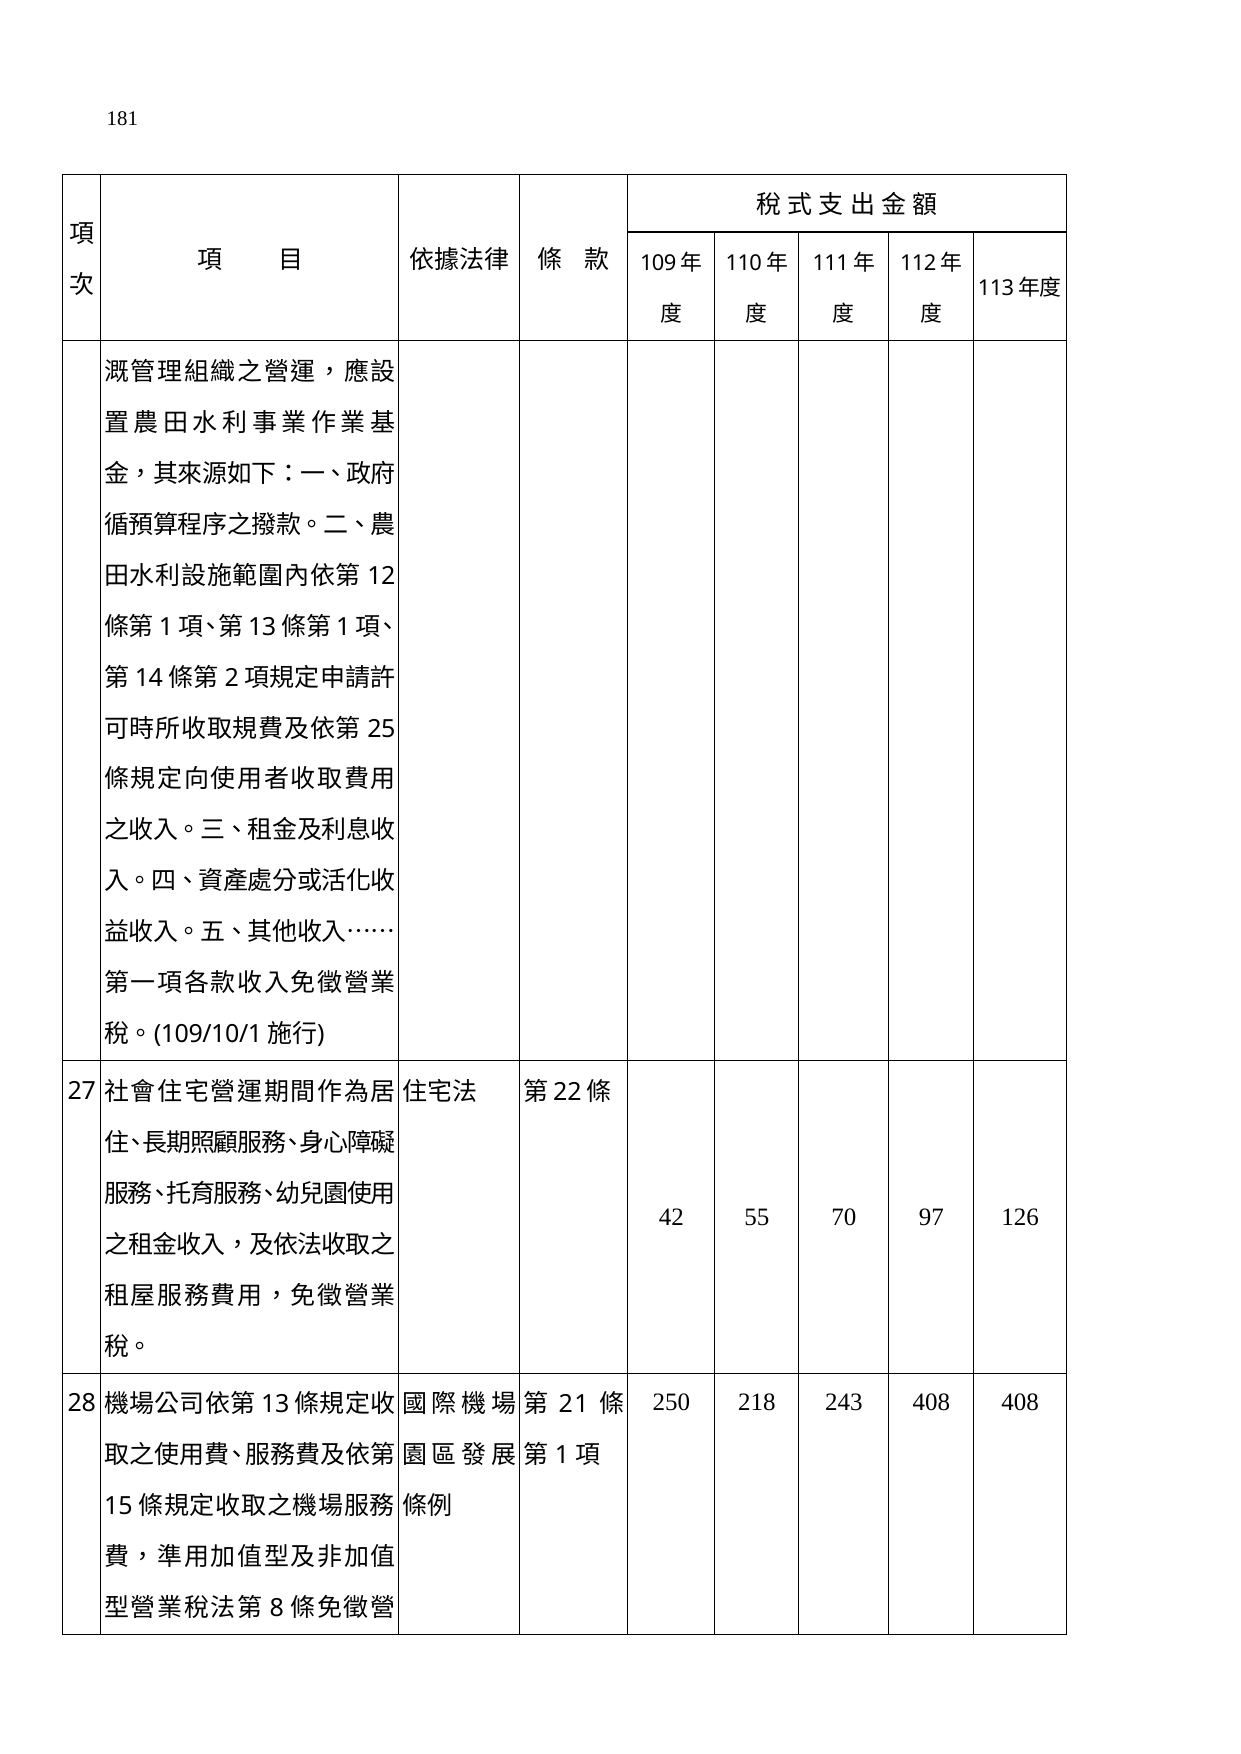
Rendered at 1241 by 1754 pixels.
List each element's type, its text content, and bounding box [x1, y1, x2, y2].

table_cell 113年度 [974, 233, 1066, 340]
table_cell 218 [715, 1374, 798, 1634]
table_cell 70 [799, 1061, 888, 1373]
table_cell 住宅法 [399, 1061, 519, 1373]
table_cell 111年度 [799, 233, 888, 340]
table_cell 社會住宅營運期間作為居住、長期照顧服務、身心障礙服務、托育服務、幼兒園使用之租金收入，及依法收取之租屋服務費用，免徵營業稅。 [101, 1061, 398, 1373]
table_cell [628, 341, 714, 1060]
table_cell 250 [628, 1374, 714, 1634]
table_header 依據法律 [399, 175, 519, 340]
table_cell 機場公司依第13條規定收取之使用費、服務費及依第15條規定收取之機場服務費，準用加值型及非加值型營業稅法第8條免徵營 [101, 1374, 398, 1634]
table_cell [799, 341, 888, 1060]
table_cell [399, 341, 519, 1060]
table_cell 27 [63, 1061, 100, 1373]
table_header 條 款 [520, 175, 627, 340]
table_cell 第22條 [520, 1061, 627, 1373]
table_cell [889, 341, 973, 1060]
table_cell 第21條第1項 [520, 1374, 627, 1634]
table_cell 243 [799, 1374, 888, 1634]
table_header 項 目 [101, 175, 398, 340]
table_cell 110年度 [715, 233, 798, 340]
table_header 稅 式 支 出 金 額 [628, 175, 1066, 231]
table_cell 126 [974, 1061, 1066, 1373]
table_cell [974, 341, 1066, 1060]
table_cell [63, 341, 100, 1060]
table_cell [715, 341, 798, 1060]
table_cell 28 [63, 1374, 100, 1634]
table_cell 97 [889, 1061, 973, 1373]
table_cell 112年度 [889, 233, 973, 340]
table_cell 408 [974, 1374, 1066, 1634]
table_cell 55 [715, 1061, 798, 1373]
table_cell 42 [628, 1061, 714, 1373]
table_cell 溉管理組織之營運，應設置農田水利事業作業基金，其來源如下：一、政府循預算程序之撥款。二、農田水利設施範圍內依第12條第1項、第13條第1項、第14條第2項規定申請許可時所收取規費及依第25條規定向使用者收取費用之收入。三、租金及利息收入。四、資產處分或活化收益收入。五、其他收入……第一項各款收入免徵營業稅。(109/10/1施行) [101, 341, 398, 1060]
table_cell 109年度 [628, 233, 714, 340]
table_cell 國際機場園區發展條例 [399, 1374, 519, 1634]
table_header 項次 [63, 175, 100, 340]
table_cell 408 [889, 1374, 973, 1634]
table_cell [520, 341, 627, 1060]
